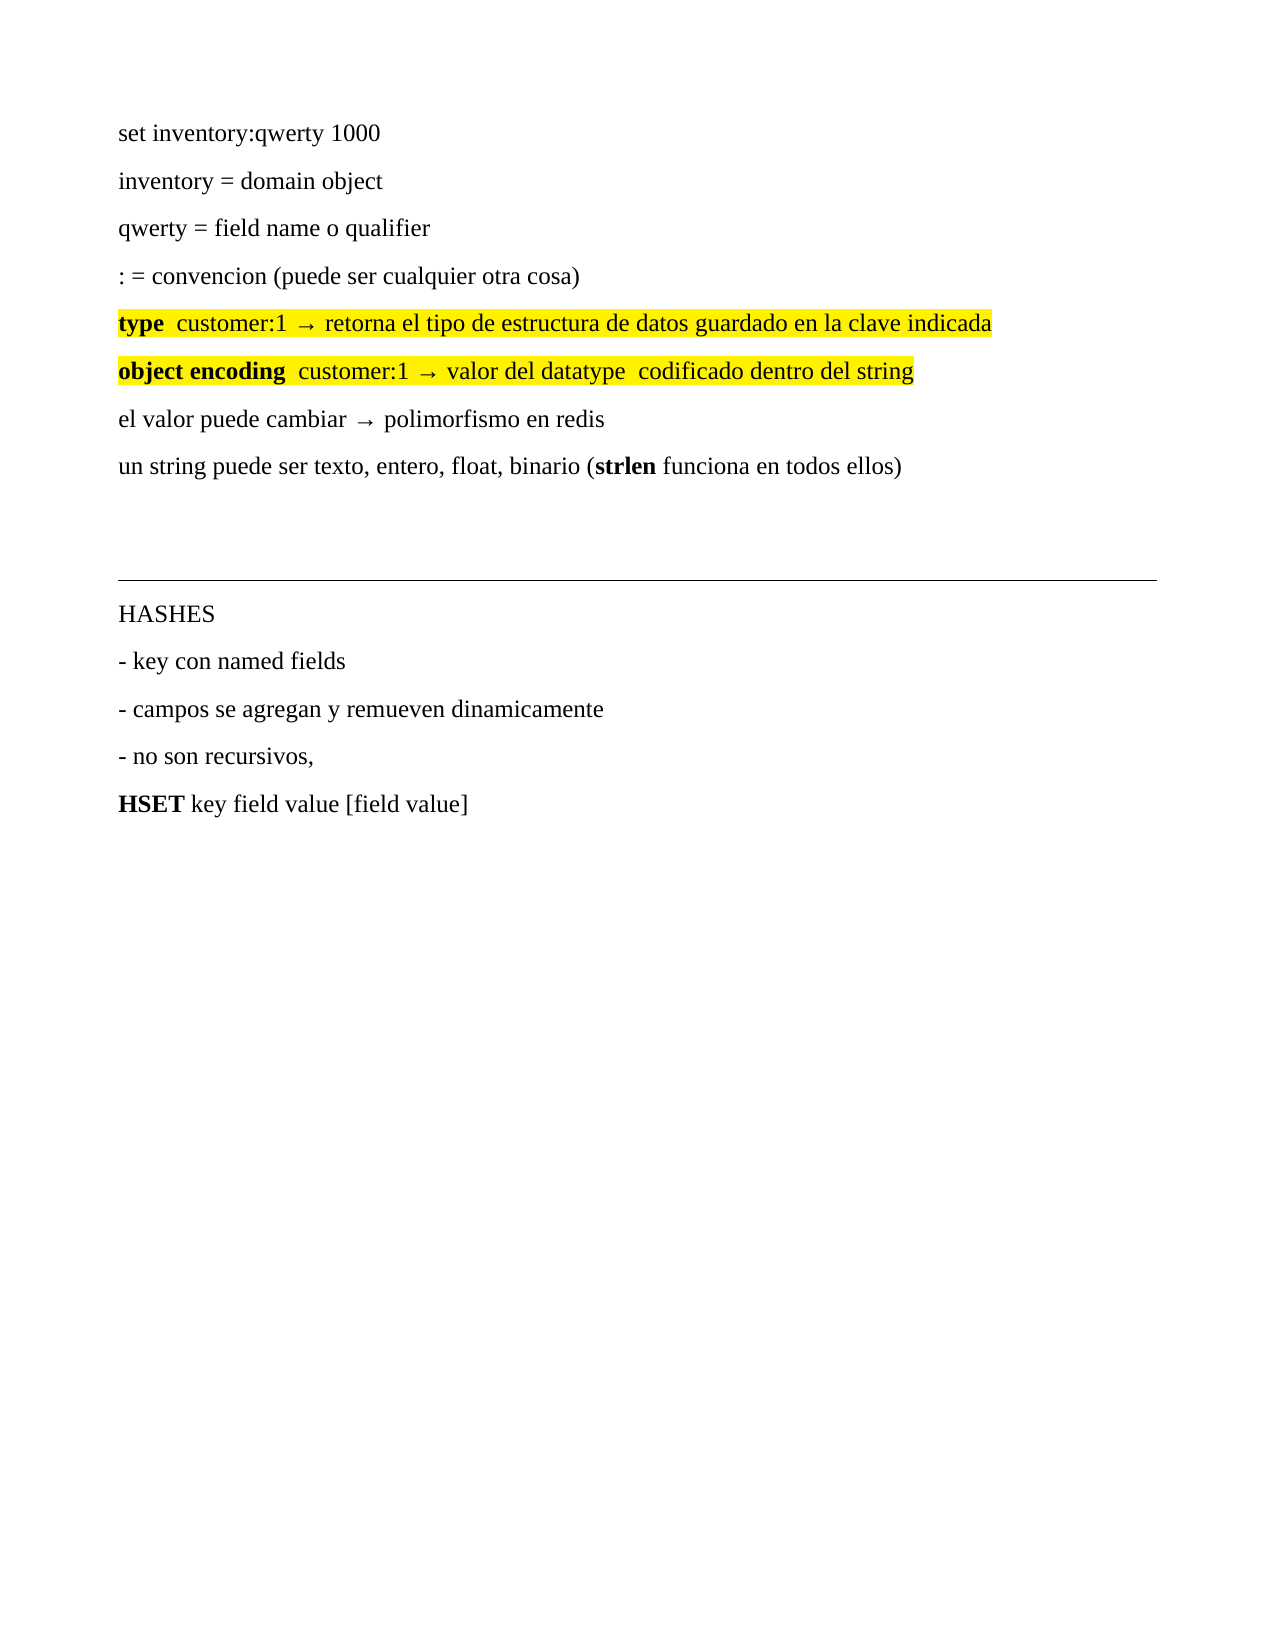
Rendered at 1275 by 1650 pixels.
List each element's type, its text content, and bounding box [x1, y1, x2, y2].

text el valor puede cambiar → polimorfismo en redis [118, 404, 1157, 432]
text - no son recursivos, [118, 741, 1157, 770]
text HSET key field value [field value] [118, 789, 1157, 818]
text set inventory:qwerty 1000 [118, 118, 1157, 147]
text - campos se agregan y remueven dinamicamente [118, 694, 1157, 723]
text : = convencion (puede ser cualquier otra cosa) [118, 261, 1157, 290]
text type customer:1 → retorna el tipo de estructura de datos guardado en la clave indicada [118, 308, 1157, 337]
text HASHES [118, 599, 1157, 627]
text object encoding customer:1 → valor del datatype codificado dentro del string [118, 356, 1157, 385]
text - key con named fields [118, 646, 1157, 675]
text un string puede ser texto, entero, float, binario (strlen funciona en todos ellos) [118, 451, 1157, 480]
text inventory = domain object [118, 166, 1157, 194]
text qwerty = field name o qualifier [118, 213, 1157, 242]
